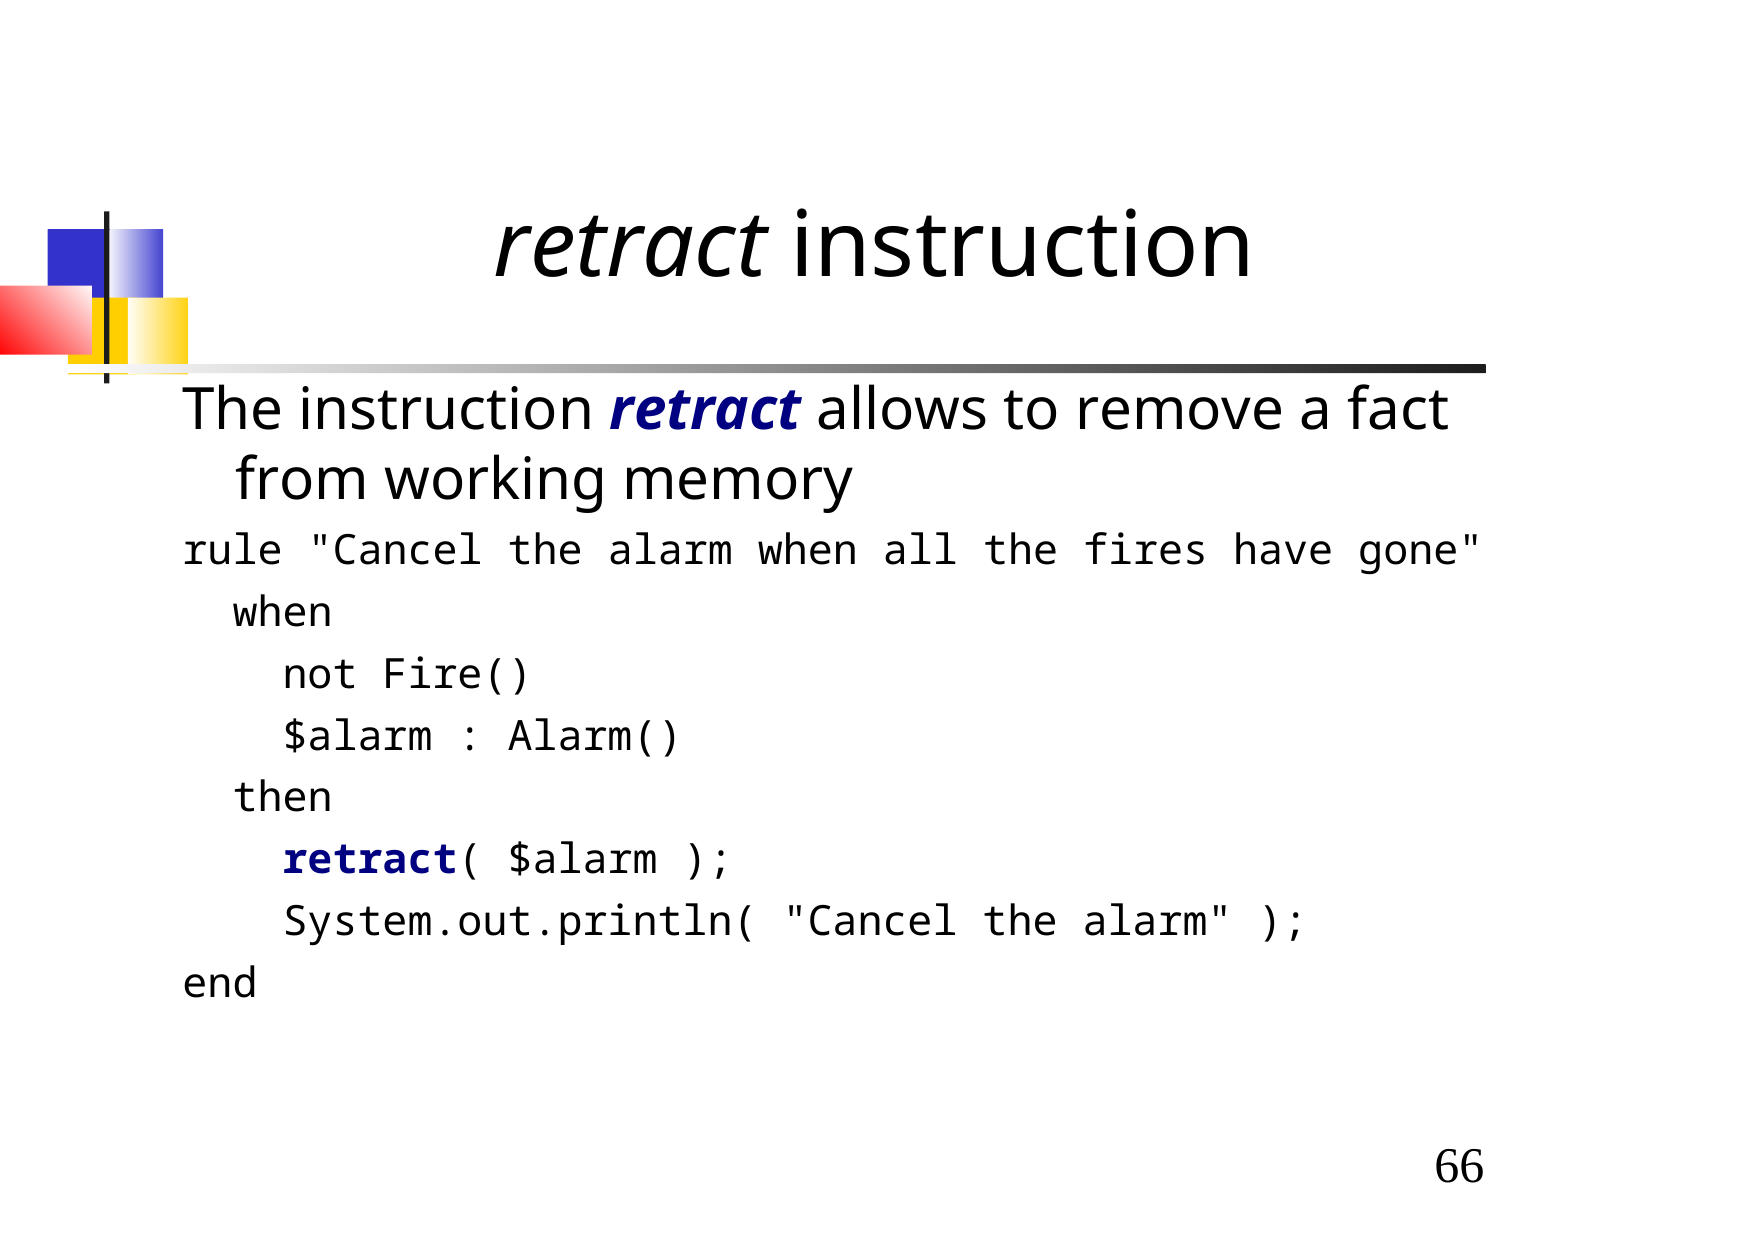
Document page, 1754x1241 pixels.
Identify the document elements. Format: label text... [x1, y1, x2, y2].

title retract instruction [179, 147, 1571, 344]
list The instruction retract allows to remove a fact from working memory rule "Cancel the alarm when all the fires have gone" when not Fire() $alarm : Alarm() then retract( $alarm ); System.out.println( "Cancel the alarm" ); end [179, 371, 1571, 1072]
